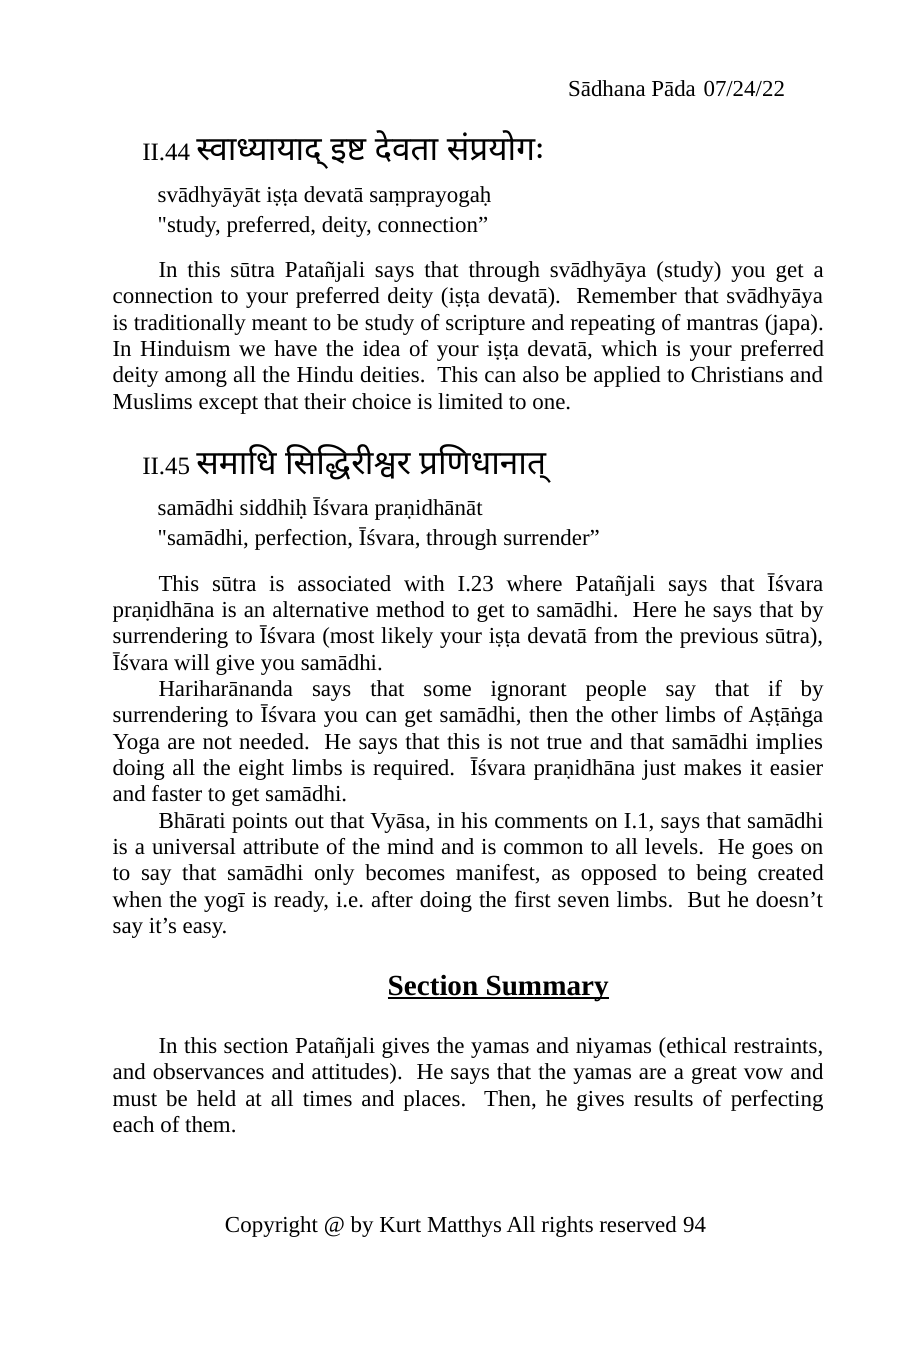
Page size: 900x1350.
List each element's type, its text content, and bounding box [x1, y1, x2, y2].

text Hariharānanda says that some ignorant people say that if by surrendering to Īśvara you can get samādhi, then the other limbs of Aṣṭāṅga Yoga are not needed. He says that this is not true and that samādhi implies doing all the eight limbs is required. Īśvara praṇidhāna just makes it easier and faster to get samādhi. [112, 675, 825, 807]
text samādhi siddhiḥ Īśvara praṇidhānāt [157, 494, 825, 521]
text Bhārati points out that Vyāsa, in his comments on I.1, says that samādhi is a universal attribute of the mind and is common to all levels. He goes on to say that samādhi only becomes manifest, as opposed to being created when the yogī is ready, i.e. after doing the first seven limbs. But he doesn’t say it’s easy. [112, 807, 825, 938]
subtitle II.45 समाधि सिद्धिरीश्वर प्रणिधानात् [142, 444, 825, 488]
text svādhyāyāt iṣṭa devatā saṃprayogaḥ [157, 181, 825, 207]
text This sūtra is associated with I.23 where Patañjali says that Īśvara praṇidhāna is an alternative method to get to samādhi. Here he says that by surrendering to Īśvara (most likely your iṣṭa devatā from the previous sūtra), Īśvara will give you samādhi. [112, 569, 825, 675]
text "study, preferred, deity, connection” [157, 211, 825, 237]
subtitle II.44 स्वाध्यायाद् इष्ट देवता संप्रयोगः [142, 131, 825, 174]
text Section Summary [112, 968, 825, 1002]
text In this sūtra Patañjali says that through svādhyāya (study) you get a connection to your preferred deity (iṣṭa devatā). Remember that svādhyāya is traditionally meant to be study of scripture and repeating of mantras (japa). In Hinduism we have the idea of your iṣṭa devatā, which is your preferred deity among all the Hindu deities. This can also be applied to Christians and Muslims except that their choice is limited to one. [112, 256, 825, 414]
text "samādhi, perfection, Īśvara, through surrender” [157, 524, 825, 551]
text In this section Patañjali gives the yamas and niyamas (ethical restraints, and observances and attitudes). He says that the yamas are a great vow and must be held at all times and places. Then, he gives results of perfecting each of them. [112, 1032, 825, 1137]
